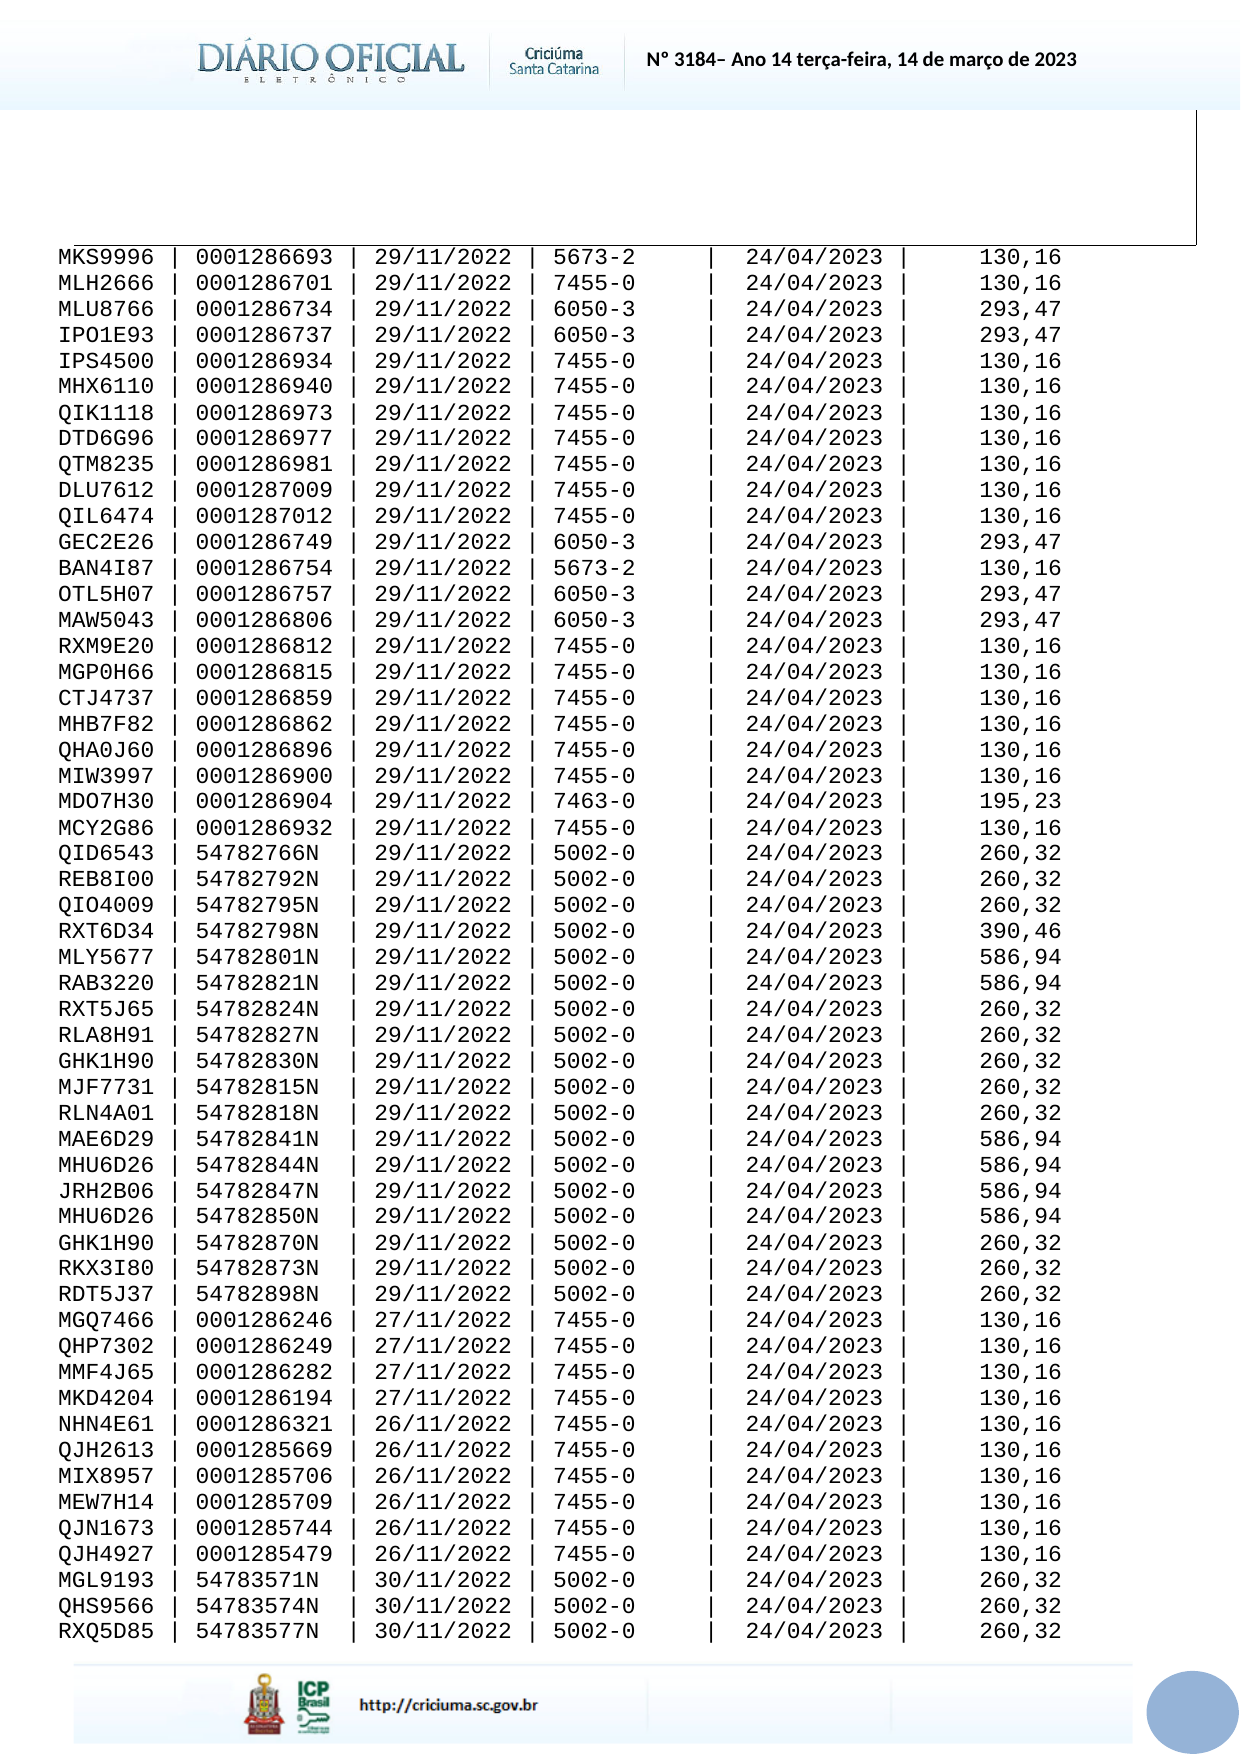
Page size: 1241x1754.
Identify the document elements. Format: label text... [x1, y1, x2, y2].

text REB8I00 | 54782792N | 29/11/2022 | 5002-0 | 24/04/2023 | 260,32 [44, 868, 1196, 894]
text MGQ7466 | 0001286246 | 27/11/2022 | 7455-0 | 24/04/2023 | 130,16 [44, 1309, 1196, 1334]
text MHX6110 | 0001286940 | 29/11/2022 | 7455-0 | 24/04/2023 | 130,16 [44, 375, 1196, 401]
text MEW7H14 | 0001285709 | 26/11/2022 | 7455-0 | 24/04/2023 | 130,16 [44, 1490, 1196, 1516]
text QTM8235 | 0001286981 | 29/11/2022 | 7455-0 | 24/04/2023 | 130,16 [44, 453, 1196, 479]
text MLU8766 | 0001286734 | 29/11/2022 | 6050-3 | 24/04/2023 | 293,47 [44, 297, 1196, 323]
text RLA8H91 | 54782827N | 29/11/2022 | 5002-0 | 24/04/2023 | 260,32 [44, 1023, 1196, 1049]
text MIX8957 | 0001285706 | 26/11/2022 | 7455-0 | 24/04/2023 | 130,16 [44, 1464, 1196, 1490]
text QHP7302 | 0001286249 | 27/11/2022 | 7455-0 | 24/04/2023 | 130,16 [44, 1334, 1196, 1361]
text MDO7H30 | 0001286904 | 29/11/2022 | 7463-0 | 24/04/2023 | 195,23 [44, 790, 1196, 816]
text MHU6D26 | 54782844N | 29/11/2022 | 5002-0 | 24/04/2023 | 586,94 [44, 1153, 1196, 1179]
text GHK1H90 | 54782830N | 29/11/2022 | 5002-0 | 24/04/2023 | 260,32 [44, 1049, 1196, 1075]
text IPO1E93 | 0001286737 | 29/11/2022 | 6050-3 | 24/04/2023 | 293,47 [44, 323, 1196, 349]
text QID6543 | 54782766N | 29/11/2022 | 5002-0 | 24/04/2023 | 260,32 [44, 842, 1196, 868]
text QJH2613 | 0001285669 | 26/11/2022 | 7455-0 | 24/04/2023 | 130,16 [44, 1438, 1196, 1464]
text RDT5J37 | 54782898N | 29/11/2022 | 5002-0 | 24/04/2023 | 260,32 [44, 1283, 1196, 1309]
text QJH4927 | 0001285479 | 26/11/2022 | 7455-0 | 24/04/2023 | 130,16 [44, 1542, 1196, 1568]
text GEC2E26 | 0001286749 | 29/11/2022 | 6050-3 | 24/04/2023 | 293,47 [44, 531, 1196, 556]
text MKS9996 | 0001286693 | 29/11/2022 | 5673-2 | 24/04/2023 | 130,16 [44, 245, 1196, 271]
text RAB3220 | 54782821N | 29/11/2022 | 5002-0 | 24/04/2023 | 586,94 [44, 971, 1196, 997]
text MMF4J65 | 0001286282 | 27/11/2022 | 7455-0 | 24/04/2023 | 130,16 [44, 1361, 1196, 1386]
text MGP0H66 | 0001286815 | 29/11/2022 | 7455-0 | 24/04/2023 | 130,16 [44, 660, 1196, 686]
text NHN4E61 | 0001286321 | 26/11/2022 | 7455-0 | 24/04/2023 | 130,16 [44, 1412, 1196, 1438]
text CTJ4737 | 0001286859 | 29/11/2022 | 7455-0 | 24/04/2023 | 130,16 [44, 686, 1196, 712]
text IPS4500 | 0001286934 | 29/11/2022 | 7455-0 | 24/04/2023 | 130,16 [44, 349, 1196, 375]
text MIW3997 | 0001286900 | 29/11/2022 | 7455-0 | 24/04/2023 | 130,16 [44, 764, 1196, 790]
text QIO4009 | 54782795N | 29/11/2022 | 5002-0 | 24/04/2023 | 260,32 [44, 894, 1196, 919]
text RXM9E20 | 0001286812 | 29/11/2022 | 7455-0 | 24/04/2023 | 130,16 [44, 634, 1196, 660]
text GHK1H90 | 54782870N | 29/11/2022 | 5002-0 | 24/04/2023 | 260,32 [44, 1231, 1196, 1257]
text RXT6D34 | 54782798N | 29/11/2022 | 5002-0 | 24/04/2023 | 390,46 [44, 919, 1196, 946]
text QHS9566 | 54783574N | 30/11/2022 | 5002-0 | 24/04/2023 | 260,32 [44, 1594, 1196, 1620]
text MGL9193 | 54783571N | 30/11/2022 | 5002-0 | 24/04/2023 | 260,32 [44, 1568, 1196, 1594]
text MHU6D26 | 54782850N | 29/11/2022 | 5002-0 | 24/04/2023 | 586,94 [44, 1205, 1196, 1231]
text MLY5677 | 54782801N | 29/11/2022 | 5002-0 | 24/04/2023 | 586,94 [44, 946, 1196, 971]
text RLN4A01 | 54782818N | 29/11/2022 | 5002-0 | 24/04/2023 | 260,32 [44, 1101, 1196, 1127]
text BAN4I87 | 0001286754 | 29/11/2022 | 5673-2 | 24/04/2023 | 130,16 [44, 556, 1196, 582]
text JRH2B06 | 54782847N | 29/11/2022 | 5002-0 | 24/04/2023 | 586,94 [44, 1179, 1196, 1205]
text RKX3I80 | 54782873N | 29/11/2022 | 5002-0 | 24/04/2023 | 260,32 [44, 1257, 1196, 1283]
text MLH2666 | 0001286701 | 29/11/2022 | 7455-0 | 24/04/2023 | 130,16 [44, 271, 1196, 297]
text OTL5H07 | 0001286757 | 29/11/2022 | 6050-3 | 24/04/2023 | 293,47 [44, 582, 1196, 608]
text MHB7F82 | 0001286862 | 29/11/2022 | 7455-0 | 24/04/2023 | 130,16 [44, 712, 1196, 738]
text MCY2G86 | 0001286932 | 29/11/2022 | 7455-0 | 24/04/2023 | 130,16 [44, 816, 1196, 842]
text QJN1673 | 0001285744 | 26/11/2022 | 7455-0 | 24/04/2023 | 130,16 [44, 1516, 1196, 1542]
text QHA0J60 | 0001286896 | 29/11/2022 | 7455-0 | 24/04/2023 | 130,16 [44, 738, 1196, 764]
text MAE6D29 | 54782841N | 29/11/2022 | 5002-0 | 24/04/2023 | 586,94 [44, 1127, 1196, 1153]
text QIK1118 | 0001286973 | 29/11/2022 | 7455-0 | 24/04/2023 | 130,16 [44, 401, 1196, 427]
text MKD4204 | 0001286194 | 27/11/2022 | 7455-0 | 24/04/2023 | 130,16 [44, 1386, 1196, 1412]
text MAW5043 | 0001286806 | 29/11/2022 | 6050-3 | 24/04/2023 | 293,47 [44, 608, 1196, 634]
text QIL6474 | 0001287012 | 29/11/2022 | 7455-0 | 24/04/2023 | 130,16 [44, 504, 1196, 531]
text RXT5J65 | 54782824N | 29/11/2022 | 5002-0 | 24/04/2023 | 260,32 [44, 997, 1196, 1023]
text RXQ5D85 | 54783577N | 30/11/2022 | 5002-0 | 24/04/2023 | 260,32 [44, 1620, 1196, 1646]
text DTD6G96 | 0001286977 | 29/11/2022 | 7455-0 | 24/04/2023 | 130,16 [44, 427, 1196, 453]
text MJF7731 | 54782815N | 29/11/2022 | 5002-0 | 24/04/2023 | 260,32 [44, 1075, 1196, 1101]
text DLU7612 | 0001287009 | 29/11/2022 | 7455-0 | 24/04/2023 | 130,16 [44, 479, 1196, 504]
